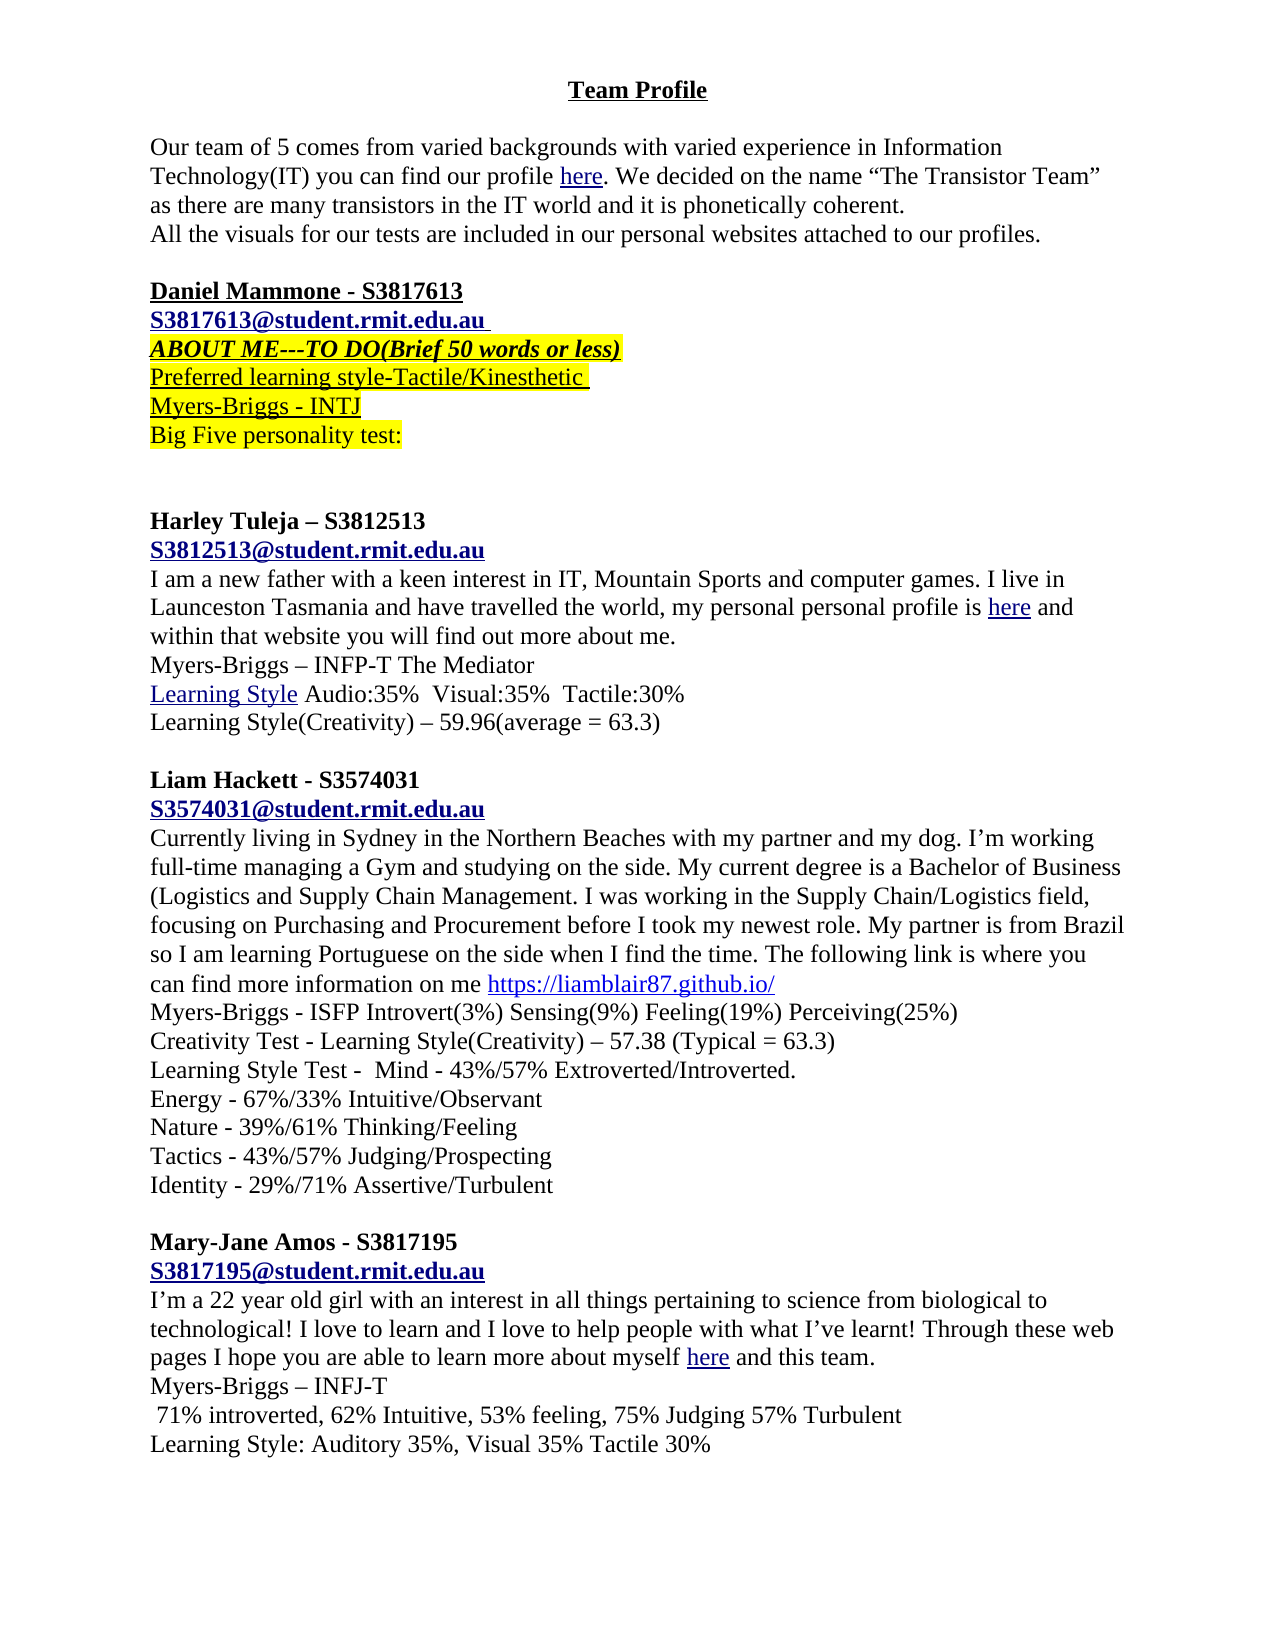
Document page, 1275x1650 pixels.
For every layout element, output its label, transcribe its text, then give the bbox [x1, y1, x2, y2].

text Myers-Briggs – INFJ-T [150, 1371, 1125, 1400]
text Learning Style(Creativity) – 59.96(average = 63.3) [150, 707, 1125, 736]
text I’m a 22 year old girl with an interest in all things pertaining to science from biological to technological! I love to learn and I love to help people with what I’ve learnt! Through these web pages I hope you are able to learn more about myself here and this team. [150, 1285, 1125, 1371]
text Daniel Mammone - S3817613 [150, 276, 1125, 305]
text Preferred learning style-Tactile/Kinesthetic [150, 362, 1125, 391]
text Learning Style Audio:35% Visual:35% Tactile:30% [150, 679, 1125, 707]
text I am a new father with a keen interest in IT, Mountain Sports and computer games. I live in Launceston Tasmania and have travelled the world, my personal personal profile is here and within that website you will find out more about me. [150, 564, 1125, 650]
text Myers-Briggs - INTJ [150, 391, 1125, 420]
text Creativity Test - Learning Style(Creativity) – 57.38 (Typical = 63.3) [150, 1026, 1125, 1055]
text Nature - 39%/61% Thinking/Feeling [150, 1112, 1125, 1141]
text Energy - 67%/33% Intuitive/Observant [150, 1084, 1125, 1112]
text Mary-Jane Amos - S3817195 [150, 1227, 1125, 1256]
text Harley Tuleja – S3812513 [150, 506, 1125, 535]
text Learning Style Test - Mind - 43%/57% Extroverted/Introverted. [150, 1055, 1125, 1084]
text 71% introverted, 62% Intuitive, 53% feeling, 75% Judging 57% Turbulent [150, 1400, 1125, 1429]
text S3812513@student.rmit.edu.au [150, 535, 1125, 564]
text S3574031@student.rmit.edu.au [150, 794, 1125, 822]
text All the visuals for our tests are included in our personal websites attached to our profiles. [150, 219, 1125, 247]
text Our team of 5 comes from varied backgrounds with varied experience in Information Technology(IT) you can find our profile here. We decided on the name “The Transistor Team” as there are many transistors in the IT world and it is phonetically coherent. [150, 132, 1125, 219]
text Myers-Briggs – INFP-T The Mediator [150, 650, 1125, 679]
text Identity - 29%/71% Assertive/Turbulent [150, 1170, 1125, 1199]
text Currently living in Sydney in the Northern Beaches with my partner and my dog. I’m working full-time managing a Gym and studying on the side. My current degree is a Bachelor of Business (Logistics and Supply Chain Management. I was working in the Supply Chain/Logistics field, focusing on Purchasing and Procurement before I took my newest role. My partner is from Brazil so I am learning Portuguese on the side when I find the time. The following link is where you can find more information on me https://liamblair87.github.io/ [150, 822, 1125, 997]
text Myers-Briggs - ISFP Introvert(3%) Sensing(9%) Feeling(19%) Perceiving(25%) [150, 997, 1125, 1026]
text S3817613@student.rmit.edu.au [150, 305, 1125, 334]
text Team Profile [150, 75, 1125, 104]
text Big Five personality test: [150, 420, 1125, 449]
text ABOUT ME---TO DO(Brief 50 words or less) [150, 334, 1125, 362]
text Learning Style: Auditory 35%, Visual 35% Tactile 30% [150, 1429, 1125, 1457]
text Liam Hackett - S3574031 [150, 765, 1125, 794]
text S3817195@student.rmit.edu.au [150, 1256, 1125, 1285]
text Tactics - 43%/57% Judging/Prospecting [150, 1141, 1125, 1170]
